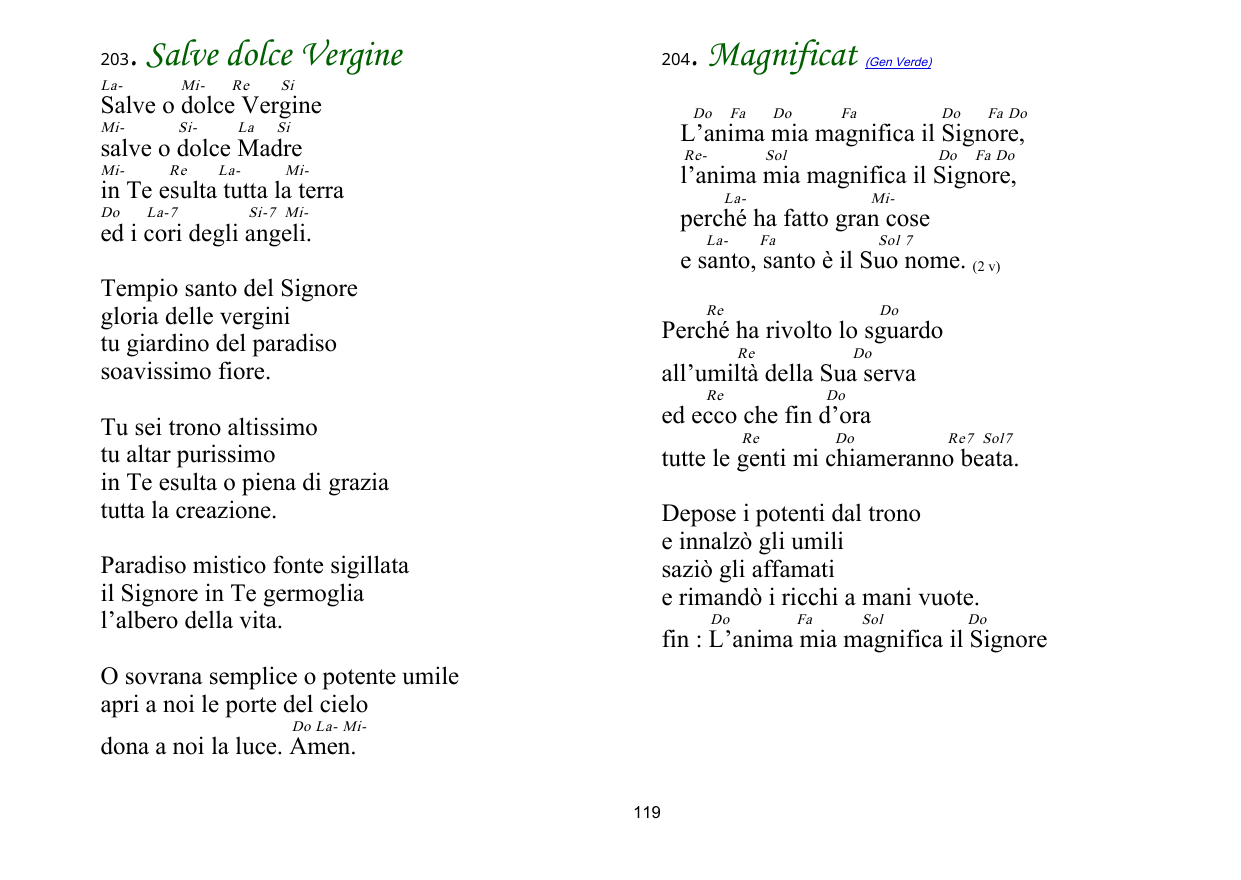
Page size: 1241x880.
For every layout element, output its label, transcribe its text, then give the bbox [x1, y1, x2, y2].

text 203. Salve dolce Vergine [100, 35, 634, 76]
text Do Fa Sol Do [661, 610, 1195, 625]
text L’anima mia magnifica il Signore, [661, 119, 1195, 147]
text O sovrana semplice o potente umile [100, 662, 634, 690]
text tutte le genti mi chiameranno beata. [661, 444, 1195, 472]
text La- Fa Sol 7 [661, 232, 1195, 246]
text Re Do [661, 344, 1195, 359]
text e santo, santo è il Suo nome. (2 v) [661, 246, 1195, 274]
text il Signore in Te germoglia [100, 579, 634, 607]
text Re Do Re7 Sol7 [661, 429, 1195, 444]
text saziò gli affamati [661, 555, 1195, 583]
text salve o dolce Madre [100, 134, 634, 161]
text in Te esulta o piena di grazia [100, 468, 634, 496]
text Salve o dolce Vergine [100, 91, 634, 119]
text tutta la creazione. [100, 496, 634, 523]
text e rimandò i ricchi a mani vuote. [661, 583, 1195, 610]
text Re Do [661, 387, 1195, 402]
text La- Mi- Re Si [100, 76, 634, 91]
text Do Fa Do Fa Do Fa Do [661, 104, 1217, 119]
text 204. Magnificat (Gen Verde) [661, 35, 1195, 76]
text l’albero della vita. [100, 607, 634, 634]
text e innalzò gli umili [661, 527, 1195, 555]
text fin : L’anima mia magnifica il Signore [661, 625, 1195, 653]
text tu giardino del paradiso [100, 329, 634, 357]
text perché ha fatto gran cose [661, 204, 1195, 232]
text dona a noi la luce. Amen. [100, 732, 634, 760]
text l’anima mia magnifica il Signore, [661, 161, 1195, 189]
text in Te esulta tutta la terra [100, 176, 634, 204]
text Mi- Re La- Mi- [100, 161, 634, 176]
text all’umiltà della Sua serva [661, 359, 1195, 387]
text Do La-7 Si-7 Mi- [100, 204, 634, 219]
text apri a noi le porte del cielo [100, 690, 634, 717]
text tu altar purissimo [100, 440, 647, 468]
text Depose i potenti dal trono [661, 499, 1195, 527]
text gloria delle vergini [100, 302, 634, 329]
text Paradiso mistico fonte sigillata [100, 551, 634, 579]
text ed i cori degli angeli. [100, 219, 634, 246]
text Do La- Mi- [100, 717, 634, 732]
text Re Do [661, 302, 1195, 317]
text Tempio santo del Signore [100, 274, 634, 302]
text La- Mi- [661, 189, 1195, 204]
text Perché ha rivolto lo sguardo [661, 317, 1195, 344]
text Re- Sol Do Fa Do [661, 147, 1195, 161]
text Mi- Si- La Si [100, 119, 634, 134]
text Tu sei trono altissimo [100, 413, 647, 440]
text soavissimo fiore. [100, 357, 634, 385]
text ed ecco che fin d’ora [661, 402, 1195, 429]
